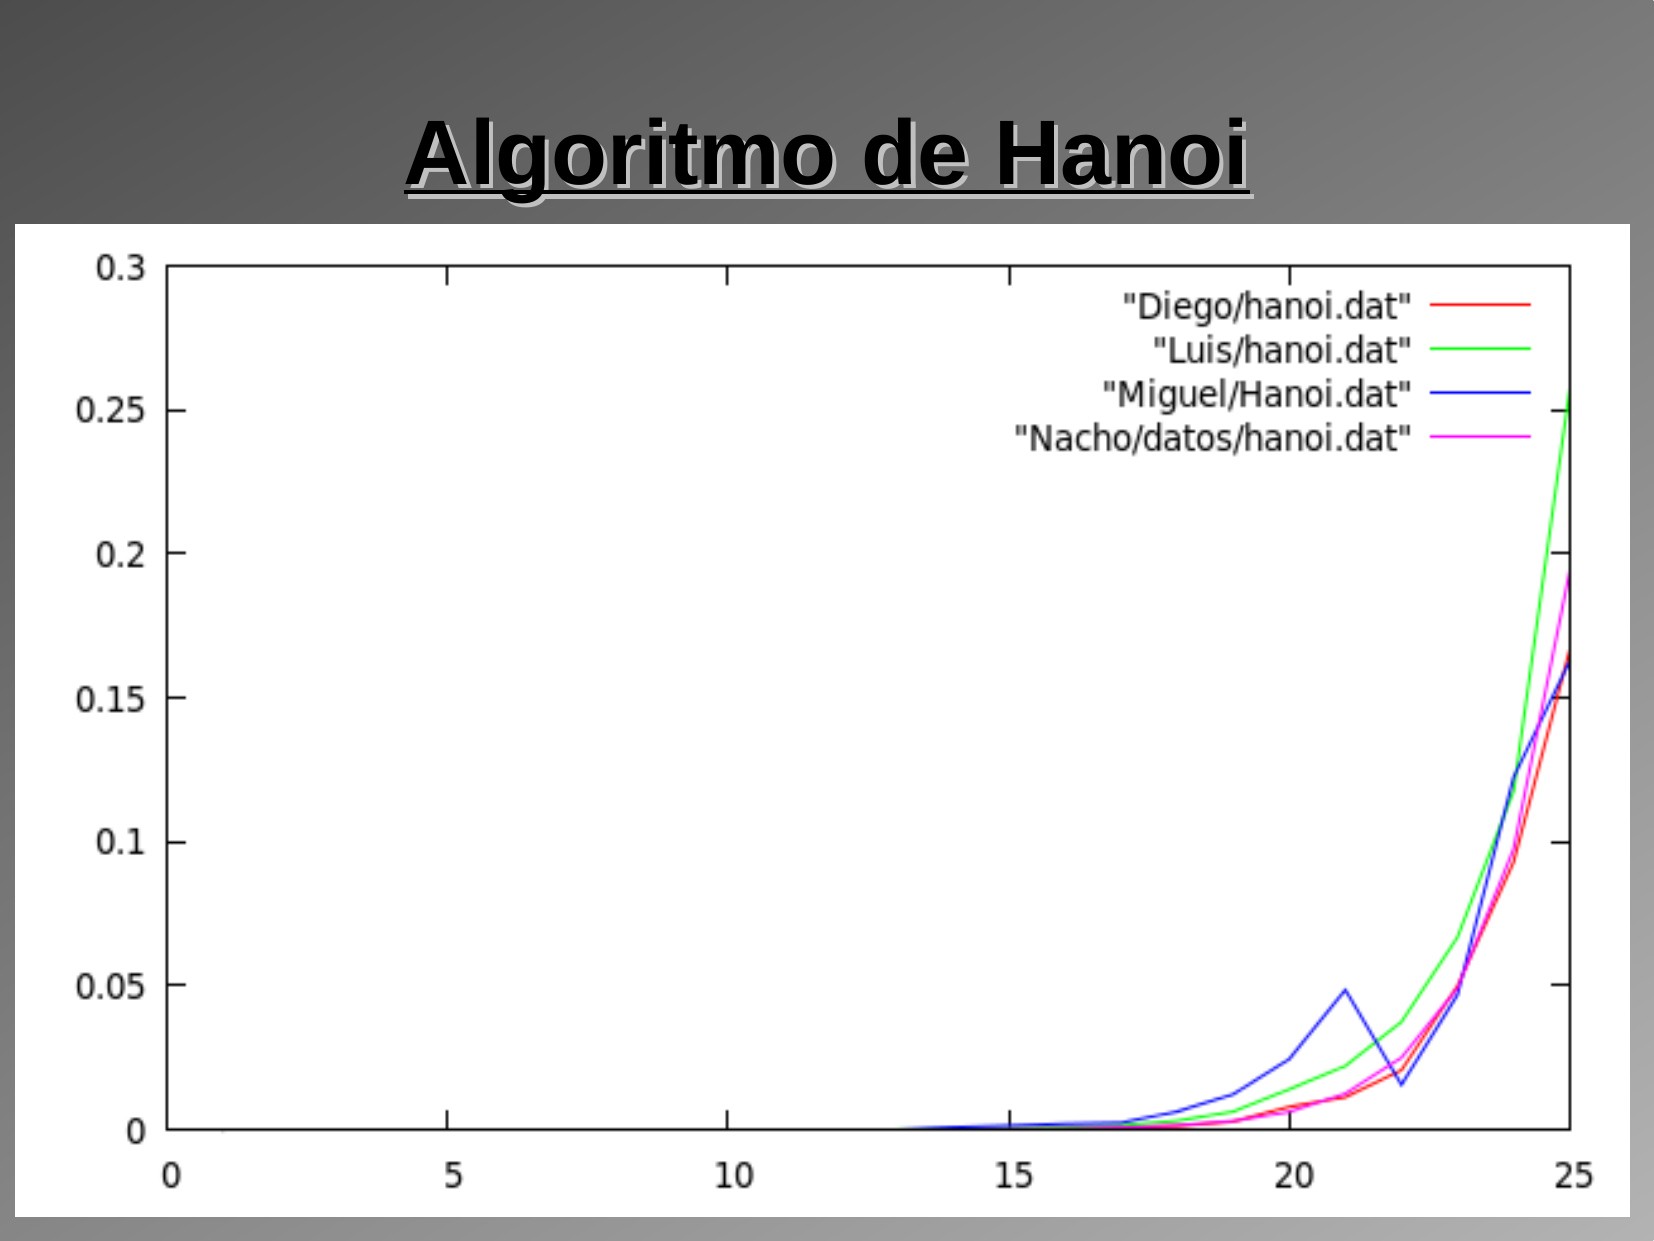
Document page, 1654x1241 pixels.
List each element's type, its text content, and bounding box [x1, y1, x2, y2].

title Algoritmo de Hanoi [82, 49, 1571, 224]
picture [15, 224, 1630, 1217]
